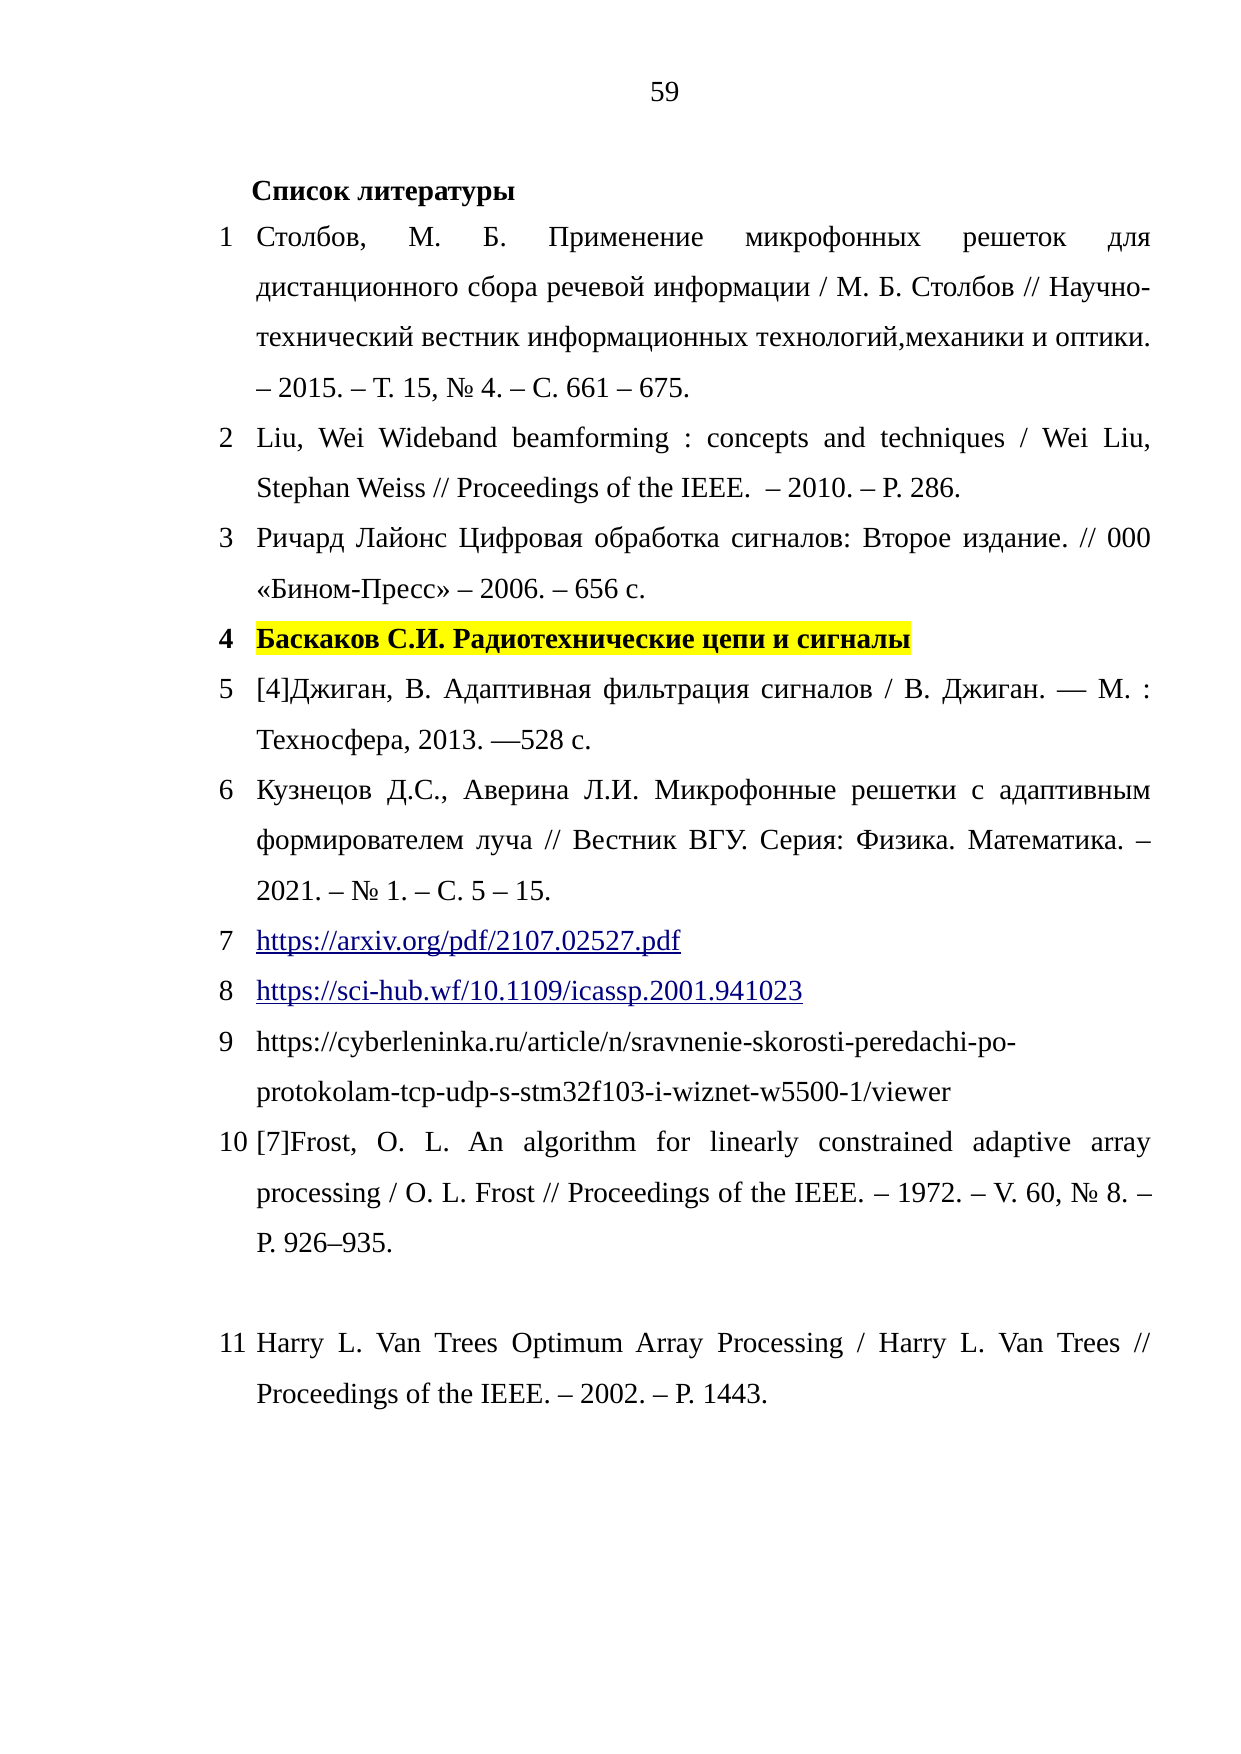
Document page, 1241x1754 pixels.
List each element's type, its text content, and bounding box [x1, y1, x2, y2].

list Столбов, М. Б. Применение микрофонных решеток для дистанционного сбора речевой информации / М. Б. Столбов // Научно-технический вестник информационных технологий,механики и оптики. – 2015. – Т. 15, № 4. – С. 661 – 675. [218, 219, 1152, 403]
list [7]Frost, O. L. An algorithm for linearly constrained adaptive array processing / O. L. Frost // Proceedings of the IEEE. – 1972. – V. 60, № 8. – P. 926–935. [218, 1124, 1152, 1258]
list Harry L. Van Trees Optimum Array Processing / Harry L. Van Trees // Proceedings of the IEEE. – 2002. – P. 1443. [218, 1326, 1152, 1409]
list https://sci-hub.wf/10.1109/icassp.2001.941023 [218, 973, 1152, 1007]
list [4]Джиган, В. Адаптивная фильтрация сигналов / В. Джиган. — М. : Техносфера, 2013. —528 с. [218, 672, 1152, 755]
list https://cyberleninka.ru/article/n/sravnenie-skorosti-peredachi-po-protokolam-tcp-udp-s-stm32f103-i-wiznet-w5500-1/viewer [218, 1024, 1152, 1108]
subtitle Баскаков С.И. Радиотехнические цепи и сигналы [218, 621, 1152, 655]
list Ричард Лайонс Цифровая обработка сигналов: Второе издание. // 000 «Бином-Пресс» – 2006. – 656 с. [218, 521, 1152, 604]
subtitle Список литературы [177, 173, 1152, 206]
list Liu, Wei Wideband beamforming : concepts and techniques / Wei Liu, Stephan Weiss // Proceedings of the IEEE. – 2010. – P. 286. [218, 420, 1152, 504]
list https://arxiv.org/pdf/2107.02527.pdf [218, 923, 1152, 957]
list Кузнецов Д.С., Аверина Л.И. Микрофонные решетки с адаптивным формирователем луча // Вестник ВГУ. Серия: Физика. Математика. – 2021. – № 1. – С. 5 – 15. [218, 772, 1152, 906]
